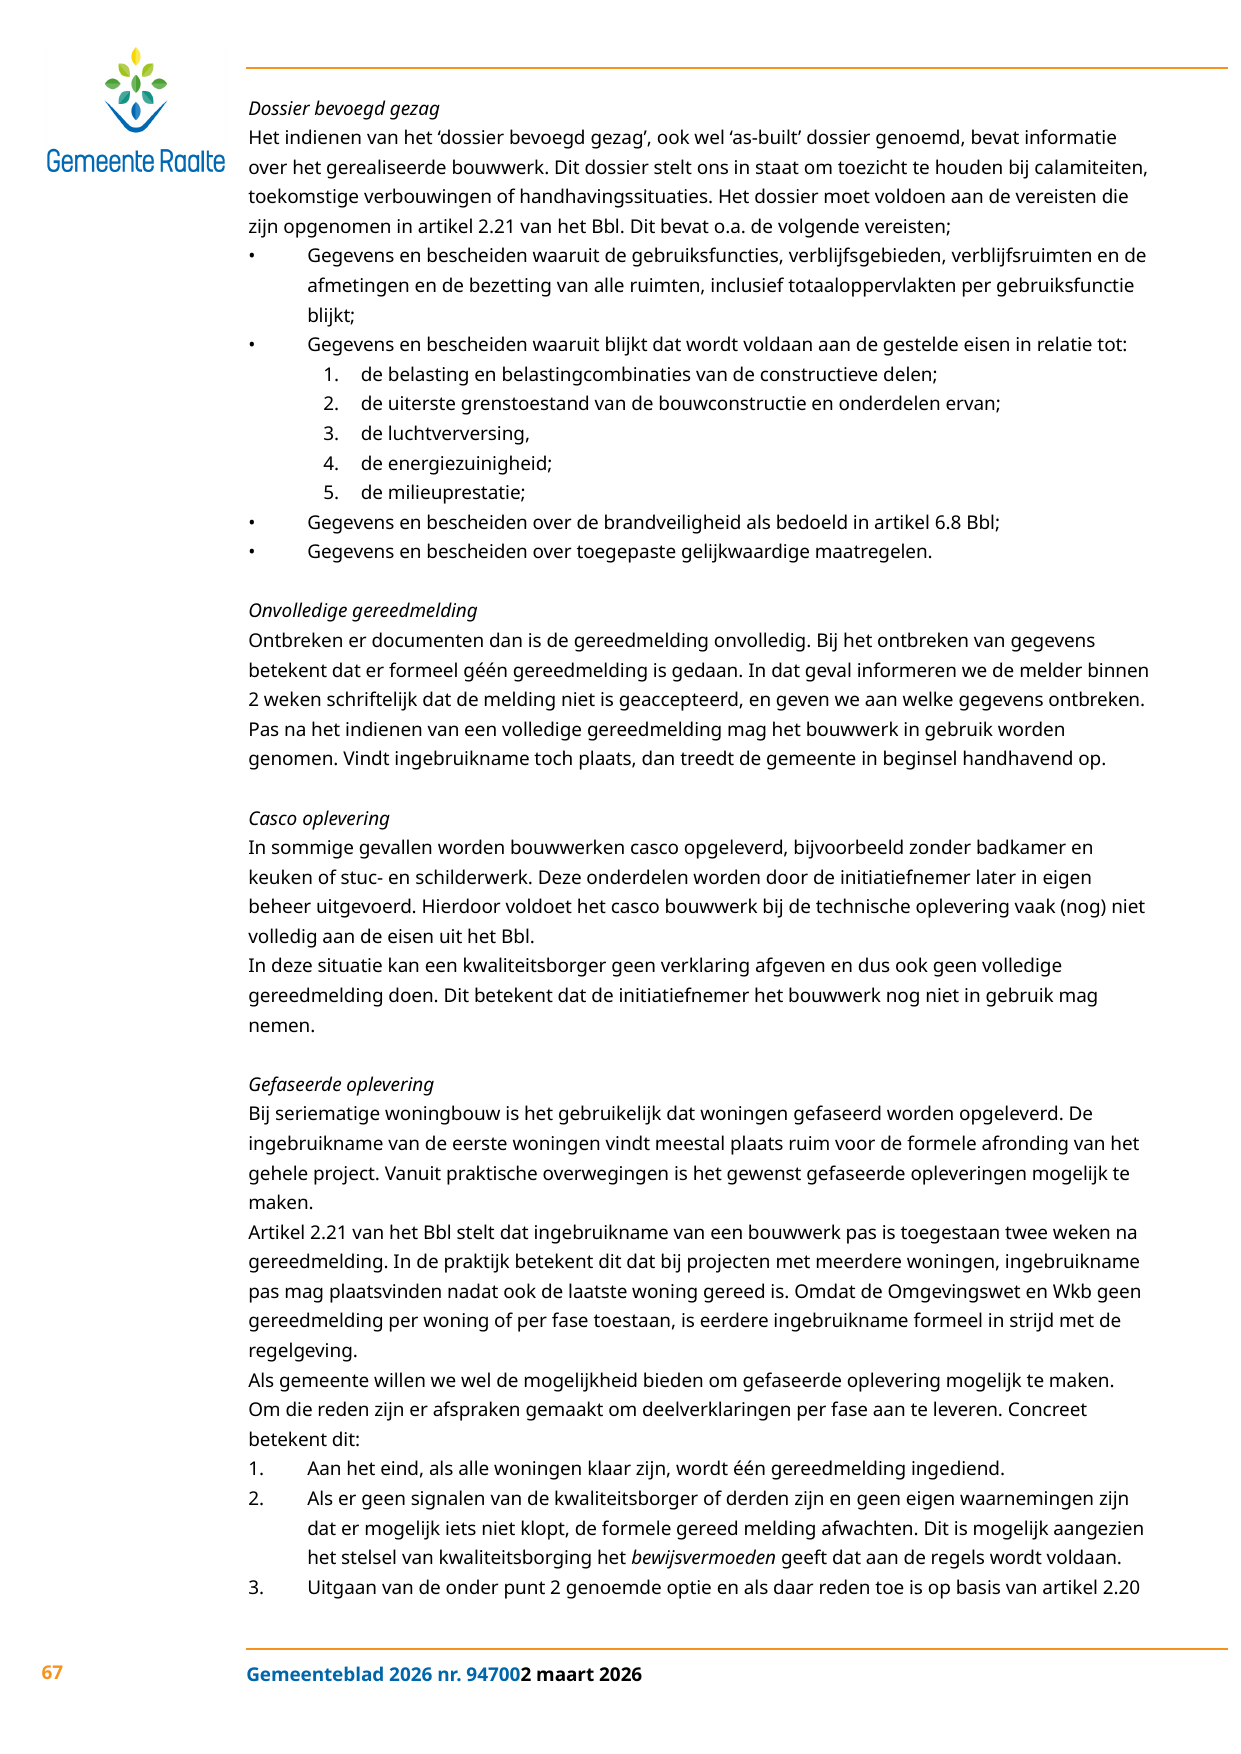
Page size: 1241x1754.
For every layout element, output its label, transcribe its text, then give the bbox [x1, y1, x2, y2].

list Gegevens en bescheiden over toegepaste gelijkwaardige maatregelen. [248, 538, 1152, 564]
list Gegevens en bescheiden waaruit blijkt dat wordt voldaan aan de gestelde eisen in relatie tot: [248, 331, 1152, 357]
list de belasting en belastingcombinaties van de constructieve delen; [323, 361, 1152, 387]
text Als gemeente willen we wel de mogelijkheid bieden om gefaseerde oplevering mogelijk te maken. Om die reden zijn er afspraken gemaakt om deelverklaringen per fase aan te leveren. Concreet betekent dit: [248, 1367, 1152, 1452]
list Als er geen signalen van de kwaliteitsborger of derden zijn en geen eigen waarnemingen zijn dat er mogelijk iets niet klopt, de formele gereed melding afwachten. Dit is mogelijk aangezien het stelsel van kwaliteitsborging het bewijsvermoeden geeft dat aan de regels wordt voldaan. [248, 1485, 1152, 1570]
list Uitgaan van de onder punt 2 genoemde optie en als daar reden toe is op basis van artikel 2.20 [248, 1574, 1152, 1600]
text Het indienen van het ‘dossier bevoegd gezag’, ook wel ‘as-built’ dossier genoemd, bevat informatie over het gerealiseerde bouwwerk. Dit dossier stelt ons in staat om toezicht te houden bij calamiteiten, toekomstige verbouwingen of handhavingssituaties. Het dossier moet voldoen aan de vereisten die zijn opgenomen in artikel 2.21 van het Bbl. Dit bevat o.a. de volgende vereisten; [248, 124, 1152, 239]
text Onvolledige gereedmelding [248, 598, 1152, 623]
text Bij seriematige woningbouw is het gebruikelijk dat woningen gefaseerd worden opgeleverd. De ingebruikname van de eerste woningen vindt meestal plaats ruim voor de formele afronding van het gehele project. Vanuit praktische overwegingen is het gewenst gefaseerde opleveringen mogelijk te maken. [248, 1101, 1152, 1215]
list de energiezuinigheid; [323, 450, 1152, 476]
list Gegevens en bescheiden waaruit de gebruiksfuncties, verblijfsgebieden, verblijfsruimten en de afmetingen en de bezetting van alle ruimten, inclusief totaaloppervlakten per gebruiksfunctie blijkt; [248, 243, 1152, 328]
text Ontbreken er documenten dan is de gereedmelding onvolledig. Bij het ontbreken van gegevens betekent dat er formeel géén gereedmelding is gedaan. In dat geval informeren we de melder binnen 2 weken schriftelijk dat de melding niet is geaccepteerd, en geven we aan welke gegevens ontbreken. Pas na het indienen van een volledige gereedmelding mag het bouwwerk in gebruik worden genomen. Vindt ingebruikname toch plaats, dan treedt de gemeente in beginsel handhavend op. [248, 627, 1152, 771]
text In sommige gevallen worden bouwwerken casco opgeleverd, bijvoorbeeld zonder badkamer en keuken of stuc- en schilderwerk. Deze onderdelen worden door de initiatiefnemer later in eigen beheer uitgevoerd. Hierdoor voldoet het casco bouwwerk bij de technische oplevering vaak (nog) niet volledig aan de eisen uit het Bbl. [248, 834, 1152, 949]
list de luchtverversing, [323, 420, 1152, 446]
text Gefaseerde oplevering [248, 1071, 1152, 1097]
list de milieuprestatie; [323, 479, 1152, 505]
list Aan het eind, als alle woningen klaar zijn, wordt één gereedmelding ingediend. [248, 1456, 1152, 1481]
list Gegevens en bescheiden over de brandveiligheid als bedoeld in artikel 6.8 Bbl; [248, 509, 1152, 535]
picture [41, 47, 231, 172]
text In deze situatie kan een kwaliteitsborger geen verklaring afgeven en dus ook geen volledige gereedmelding doen. Dit betekent dat de initiatiefnemer het bouwwerk nog niet in gebruik mag nemen. [248, 953, 1152, 1038]
text Casco oplevering [248, 805, 1152, 831]
text Artikel 2.21 van het Bbl stelt dat ingebruikname van een bouwwerk pas is toegestaan twee weken na gereedmelding. In de praktijk betekent dit dat bij projecten met meerdere woningen, ingebruikname pas mag plaatsvinden nadat ook de laatste woning gereed is. Omdat de Omgevingswet en Wkb geen gereedmelding per woning of per fase toestaan, is eerdere ingebruikname formeel in strijd met de regelgeving. [248, 1219, 1152, 1363]
text Dossier bevoegd gezag [248, 95, 1152, 121]
list de uiterste grenstoestand van de bouwconstructie en onderdelen ervan; [323, 391, 1152, 416]
